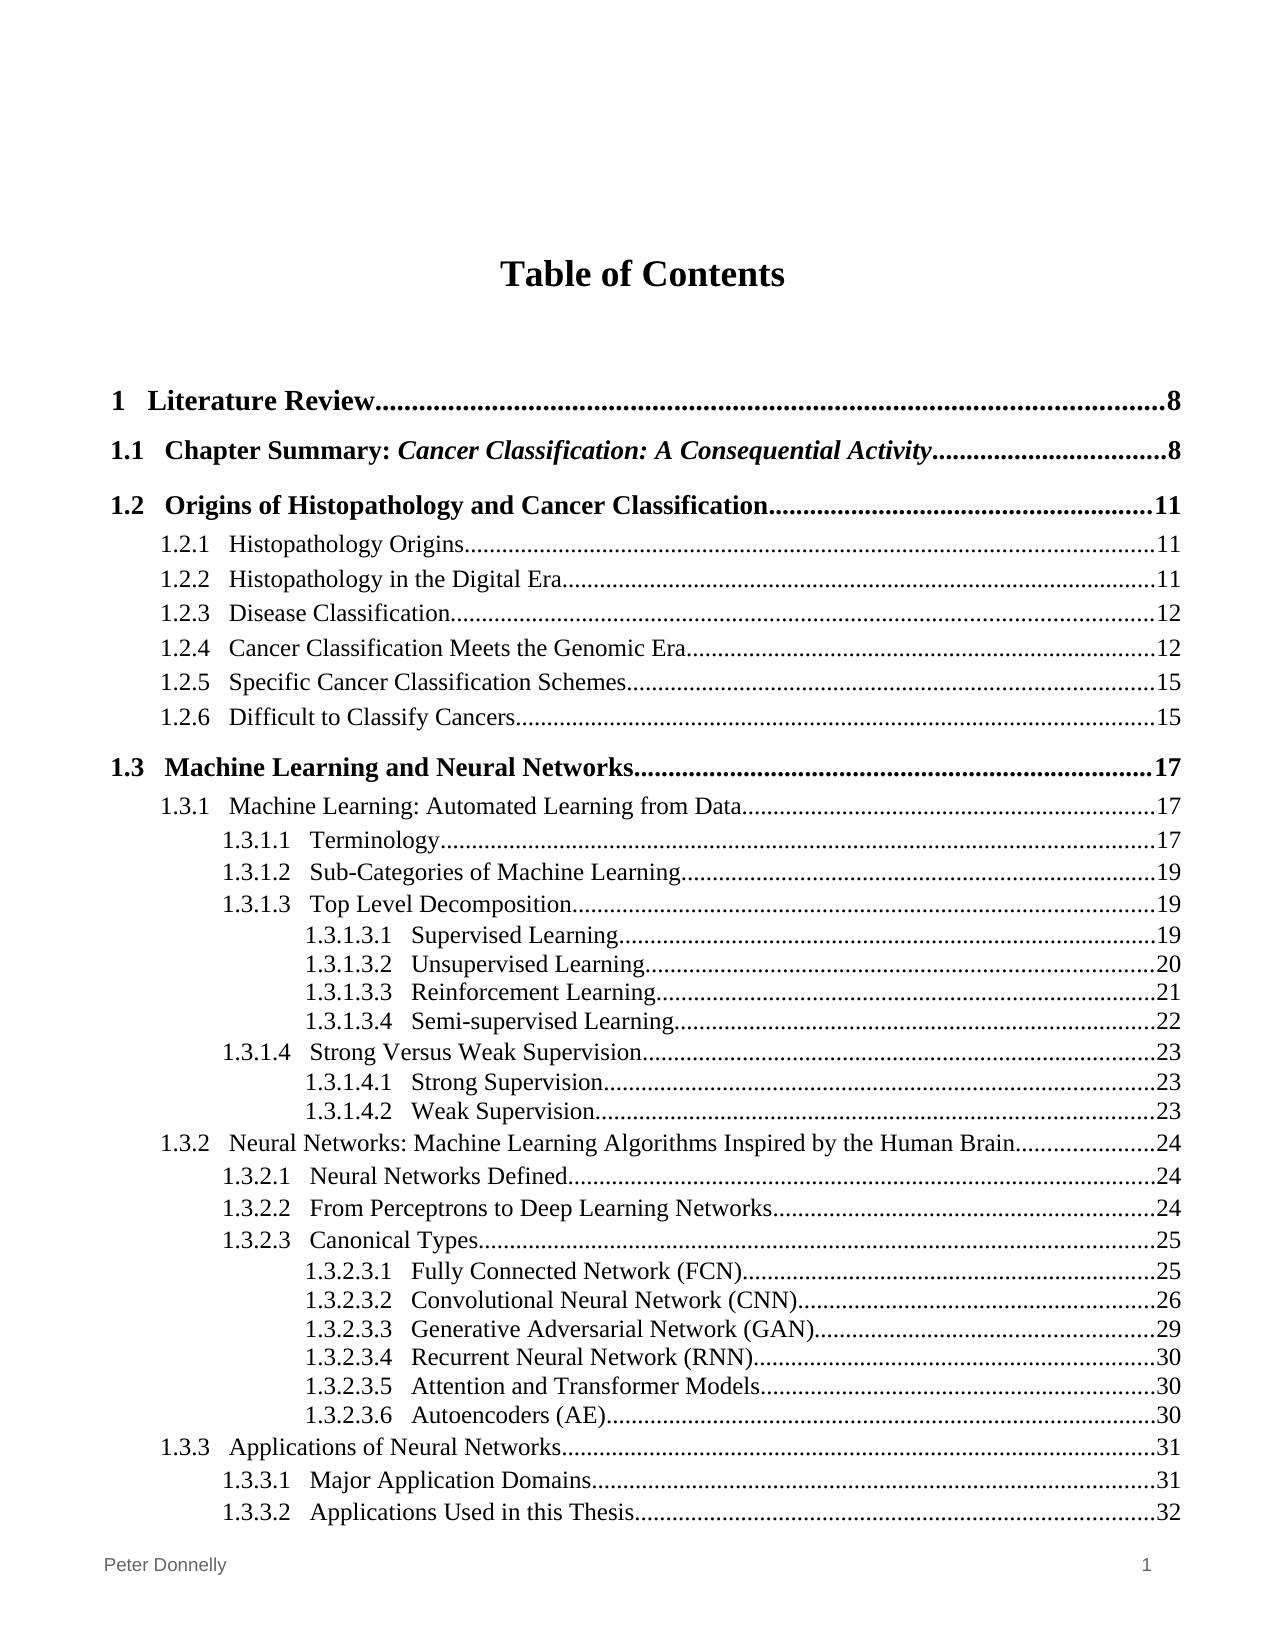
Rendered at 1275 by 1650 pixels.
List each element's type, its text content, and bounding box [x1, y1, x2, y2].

text 1.3.3.1 Major Application Domains 31 [216, 1465, 1181, 1494]
text 1.3.2.3.3 Generative Adversarial Network (GAN) 29 [298, 1314, 1181, 1342]
text 1.2.5 Specific Cancer Classification Schemes 15 [154, 667, 1181, 696]
text 1.3.2.2 From Perceptrons to Deep Learning Networks 24 [216, 1193, 1181, 1222]
subtitle Table of Contents [103, 251, 1181, 294]
text 1.2.6 Difficult to Classify Cancers 15 [154, 702, 1181, 731]
text 1.3.2.3.2 Convolutional Neural Network (CNN) 26 [298, 1285, 1181, 1314]
text 1.2.3 Disease Classification 12 [154, 598, 1181, 627]
text 1.2 Origins of Histopathology and Cancer Classification 11 [103, 489, 1181, 520]
text 1 Literature Review 8 [103, 383, 1181, 417]
text 1.3.1.4 Strong Versus Weak Supervision 23 [216, 1037, 1181, 1065]
text 1.1 Chapter Summary: Cancer Classification: A Consequential Activity 8 [103, 434, 1181, 465]
text 1.3 Machine Learning and Neural Networks 17 [103, 751, 1181, 782]
text 1.3.1.3.4 Semi-supervised Learning 22 [298, 1006, 1181, 1035]
text 1.3.2.3.5 Attention and Transformer Models 30 [298, 1371, 1181, 1400]
text 1.3.1.3.3 Reinforcement Learning 21 [298, 977, 1181, 1006]
text 1.3.2.3 Canonical Types 25 [216, 1226, 1181, 1254]
text 1.3.1.4.1 Strong Supervision 23 [298, 1067, 1181, 1096]
text 1.3.1.1 Terminology 17 [216, 825, 1181, 853]
text 1.3.3 Applications of Neural Networks 31 [154, 1432, 1181, 1460]
text 1.3.2.1 Neural Networks Defined 24 [216, 1161, 1181, 1190]
text 1.3.2.3.6 Autoencoders (AE) 30 [298, 1400, 1181, 1429]
text 1.3.1 Machine Learning: Automated Learning from Data 17 [154, 791, 1181, 820]
text 1.3.2.3.1 Fully Connected Network (FCN) 25 [298, 1256, 1181, 1285]
text 1.2.4 Cancer Classification Meets the Genomic Era 12 [154, 633, 1181, 662]
text 1.2.2 Histopathology in the Digital Era 11 [154, 564, 1181, 592]
text 1.3.1.3 Top Level Decomposition 19 [216, 889, 1181, 918]
text 1.3.2 Neural Networks: Machine Learning Algorithms Inspired by the Human Brain 24 [154, 1128, 1181, 1156]
text 1.2.1 Histopathology Origins 11 [154, 529, 1181, 558]
text 1.3.3.2 Applications Used in this Thesis 32 [216, 1497, 1181, 1526]
text 1.3.1.2 Sub-Categories of Machine Learning 19 [216, 857, 1181, 886]
text 1.3.1.4.2 Weak Supervision 23 [298, 1096, 1181, 1125]
text 1.3.1.3.2 Unsupervised Learning 20 [298, 949, 1181, 977]
text 1.3.2.3.4 Recurrent Neural Network (RNN) 30 [298, 1342, 1181, 1371]
text 1.3.1.3.1 Supervised Learning 19 [298, 920, 1181, 949]
